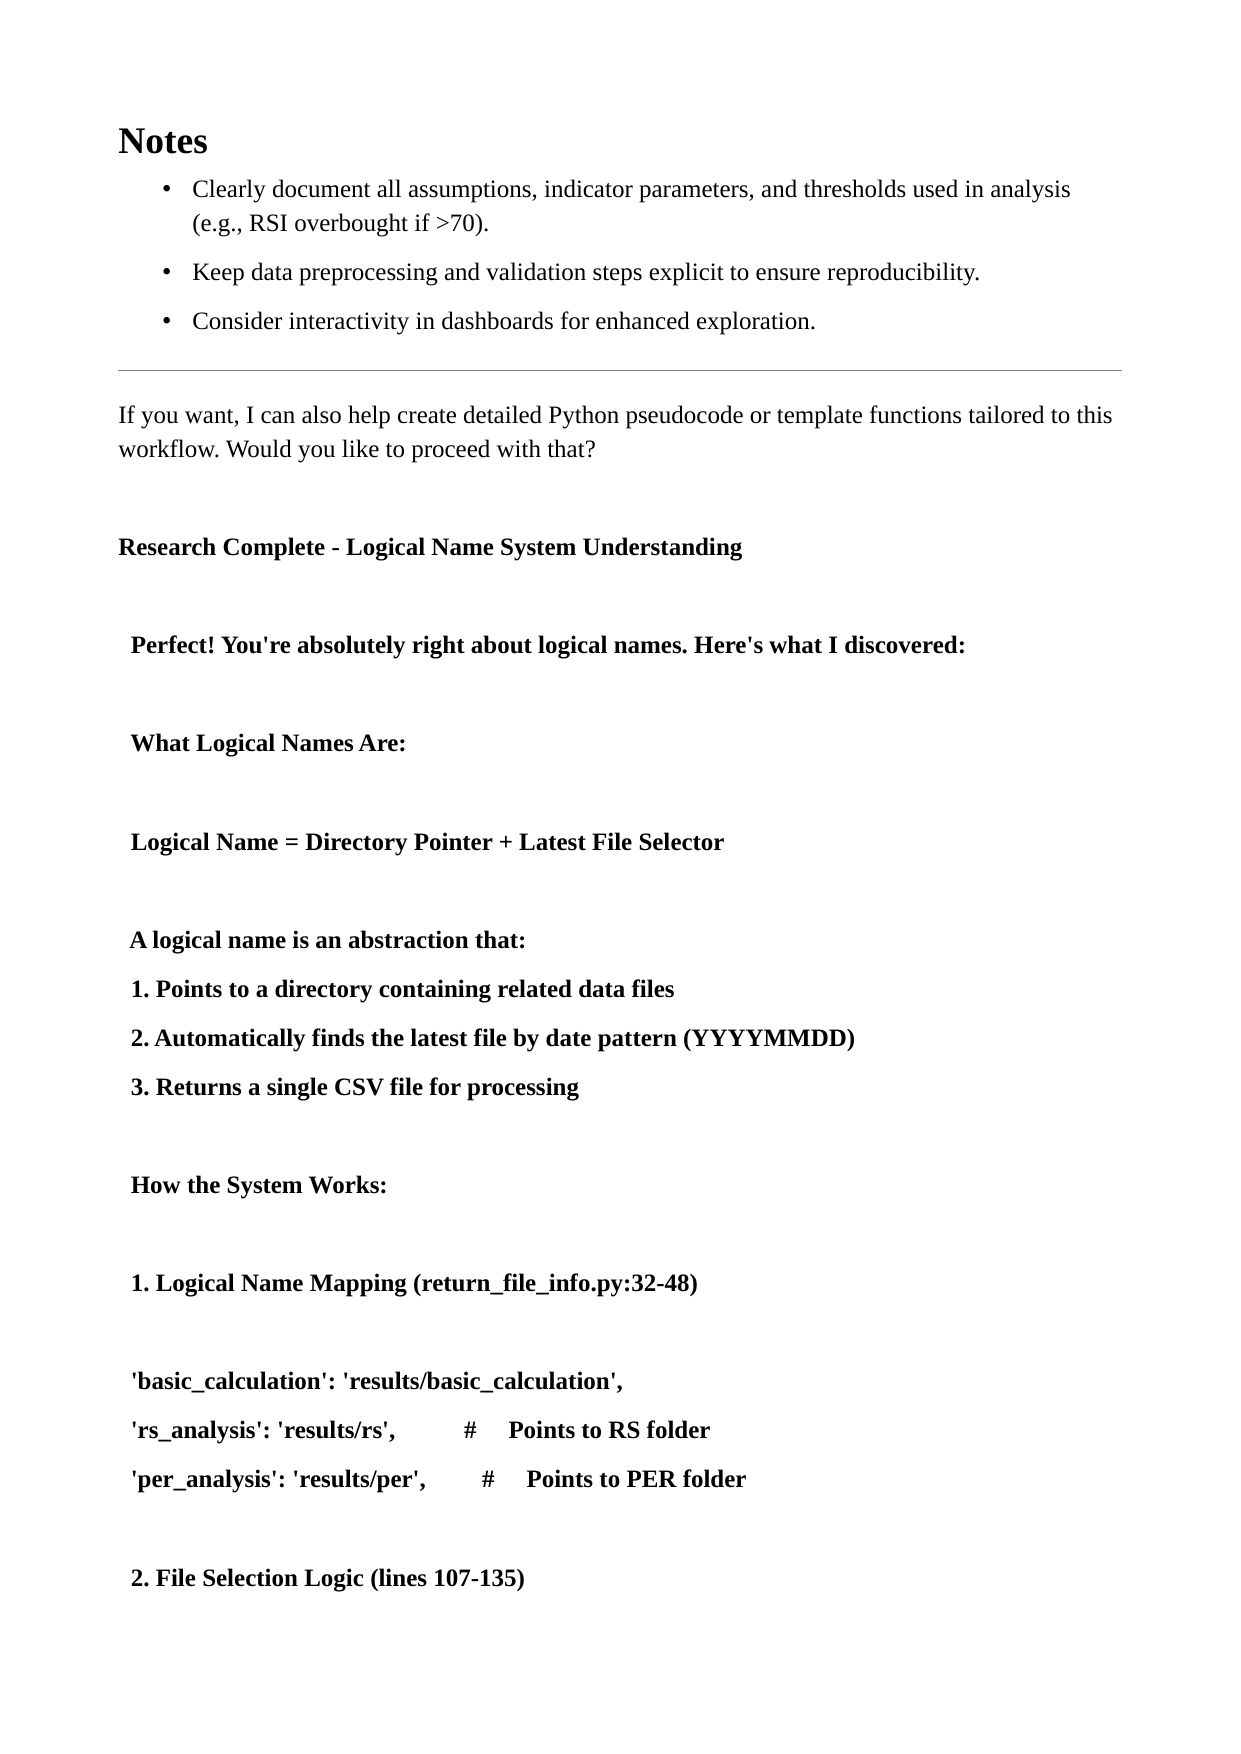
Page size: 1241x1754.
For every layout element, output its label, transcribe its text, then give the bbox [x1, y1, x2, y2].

list Clearly document all assumptions, indicator parameters, and thresholds used in analysis (e.g., RSI overbought if >70). [162, 174, 1122, 237]
text What Logical Names Are: [118, 728, 1122, 757]
text 2. File Selection Logic (lines 107-135) [118, 1563, 1122, 1591]
text 'per_analysis': 'results/per', # ✅ Points to PER folder [118, 1464, 1122, 1493]
text If you want, I can also help create detailed Python pseudocode or template functions tailored to this workflow. Would you like to proceed with that? [118, 400, 1122, 463]
text Research Complete - Logical Name System Understanding [118, 532, 1122, 561]
text 'basic_calculation': 'results/basic_calculation', [118, 1366, 1122, 1395]
text 1. Logical Name Mapping (return_file_info.py:32-48) [118, 1268, 1122, 1297]
subtitle Notes [118, 118, 1122, 161]
text Perfect! You're absolutely right about logical names. Here's what I discovered: [118, 630, 1122, 659]
text Logical Name = Directory Pointer + Latest File Selector [118, 827, 1122, 855]
text 1. Points to a directory containing related data files [118, 974, 1122, 1003]
list Consider interactivity in dashboards for enhanced exploration. [162, 306, 1122, 335]
text A logical name is an abstraction that: [118, 925, 1122, 953]
text How the System Works: [118, 1170, 1122, 1199]
list Keep data preprocessing and validation steps explicit to ensure reproducibility. [162, 257, 1122, 286]
text 'rs_analysis': 'results/rs', # ✅ Points to RS folder [118, 1415, 1122, 1444]
text 2. Automatically finds the latest file by date pattern (YYYYMMDD) [118, 1023, 1122, 1052]
text 3. Returns a single CSV file for processing [118, 1072, 1122, 1101]
